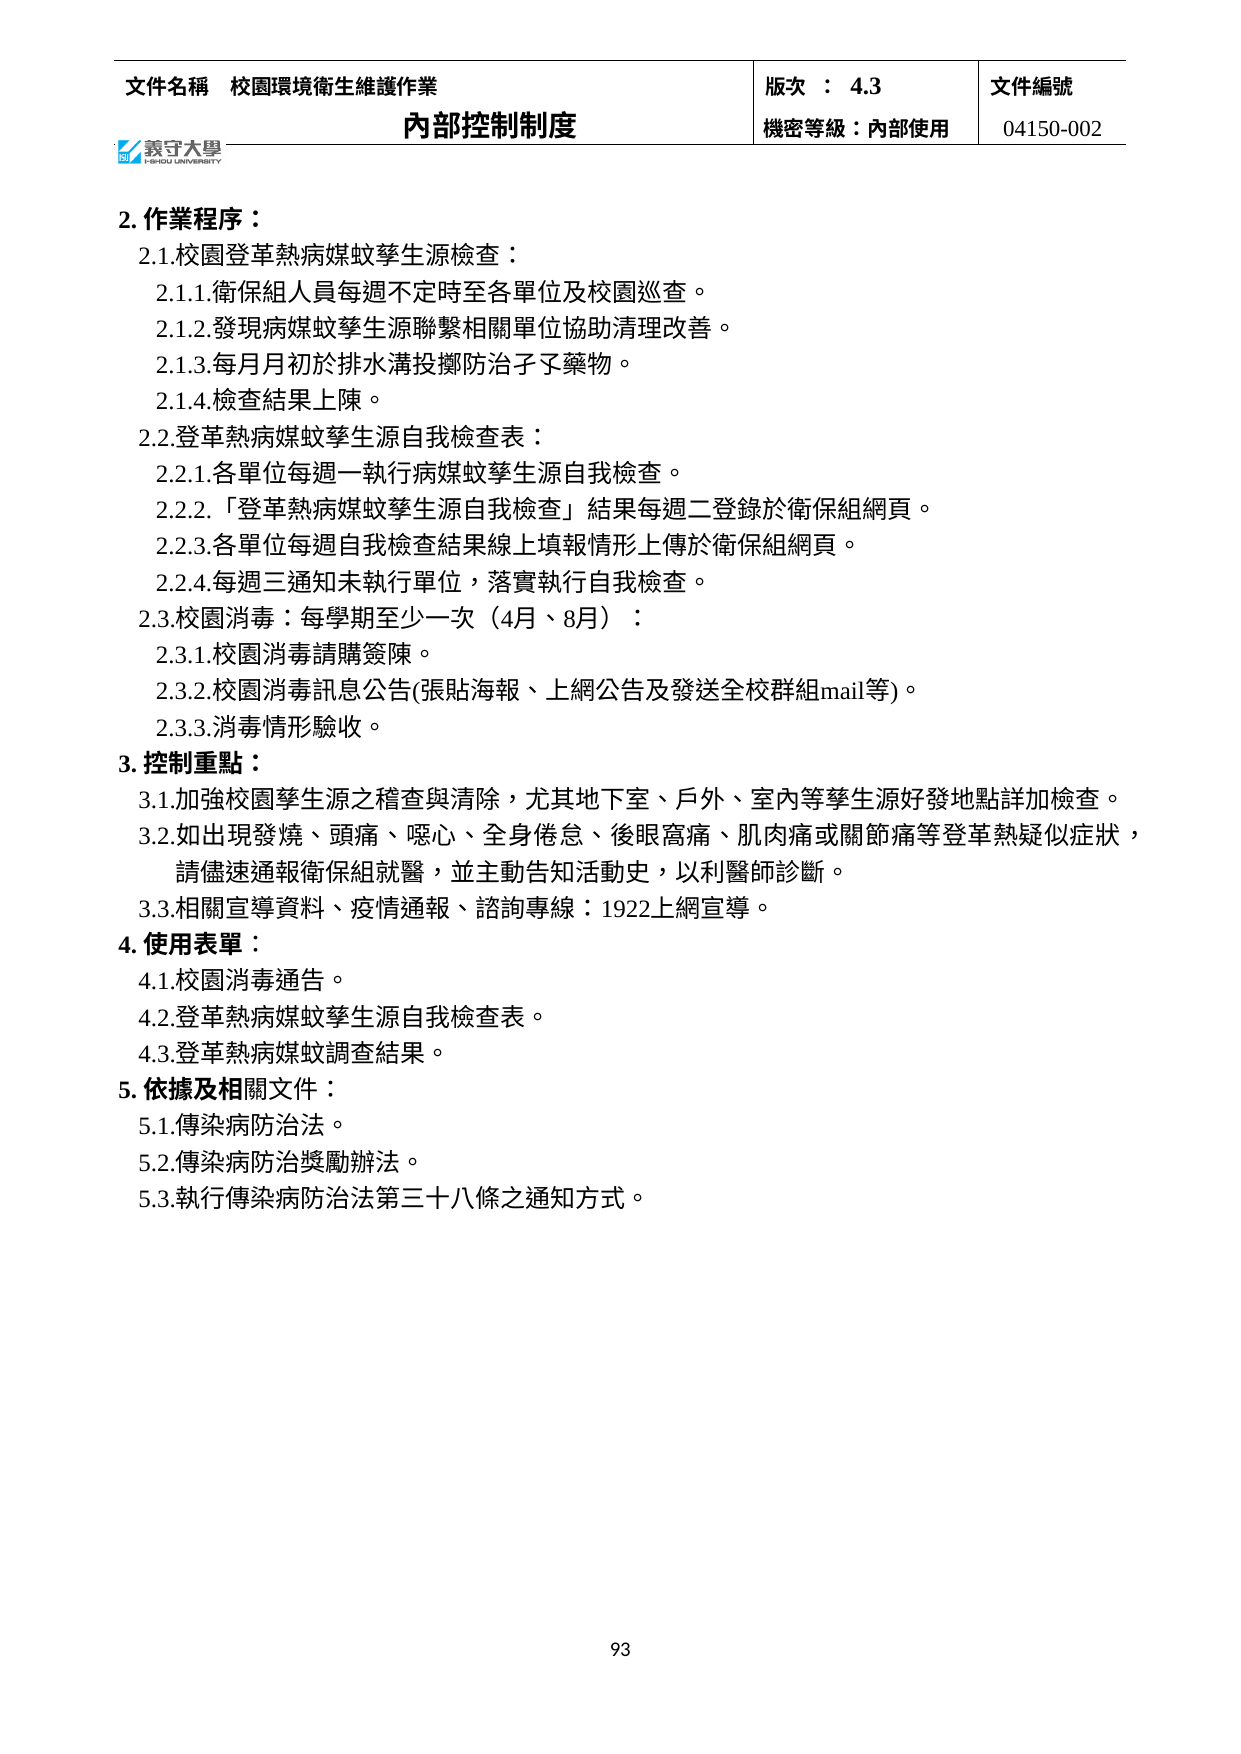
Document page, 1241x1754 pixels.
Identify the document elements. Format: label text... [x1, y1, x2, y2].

text 2. 作業程序： [118, 199, 1122, 236]
text 5.2.傳染病防治獎勵辦法。 [138, 1142, 1122, 1178]
text 2.1.校園登革熱病媒蚊孳生源檢查： [138, 236, 1122, 272]
text 2.1.3.每月月初於排水溝投擲防治孑孓藥物。 [156, 344, 1122, 381]
text 2.2.4.每週三通知未執行單位，落實執行自我檢查。 [156, 562, 1122, 598]
text 4.1.校園消毒通告。 [138, 961, 1122, 997]
text 5. 依據及相關文件： [118, 1069, 1122, 1106]
text 4.3.登革熱病媒蚊調查結果。 [138, 1033, 1122, 1069]
text 2.1.4.檢查結果上陳。 [156, 381, 1122, 417]
text 5.1.傳染病防治法。 [138, 1106, 1122, 1142]
text 3.1.加強校園孳生源之稽查與清除，尤其地下室、戶外、室內等孳生源好發地點詳加檢查。 [138, 779, 1122, 816]
text 3.2.如出現發燒、頭痛、噁心、全身倦怠、後眼窩痛、肌肉痛或關節痛等登革熱疑似症狀，請儘速通報衛保組就醫，並主動告知活動史，以利醫師診斷。 [138, 816, 1122, 888]
text 2.3.校園消毒：每學期至少一次（4月、8月）： [138, 598, 1122, 634]
text 4. 使用表單： [118, 924, 1122, 961]
text 5.3.執行傳染病防治法第三十八條之通知方式。 [138, 1178, 1122, 1214]
text 2.3.3.消毒情形驗收。 [156, 707, 1122, 743]
text 2.3.2.校園消毒訊息公告(張貼海報、上網公告及發送全校群組mail等)。 [156, 671, 1122, 707]
text 2.2.2.「登革熱病媒蚊孳生源自我檢查」結果每週二登錄於衛保組網頁。 [156, 489, 1122, 526]
text 2.1.1.衛保組人員每週不定時至各單位及校園巡查。 [156, 272, 1122, 308]
text 2.2.1.各單位每週一執行病媒蚊孳生源自我檢查。 [156, 453, 1122, 489]
text 3.3.相關宣導資料、疫情通報、諮詢專線：1922上網宣導。 [138, 888, 1122, 924]
text 2.3.1.校園消毒請購簽陳。 [156, 634, 1122, 671]
text 2.2.3.各單位每週自我檢查結果線上填報情形上傳於衛保組網頁。 [156, 526, 1122, 562]
text 3. 控制重點： [118, 743, 1122, 779]
text 4.2.登革熱病媒蚊孳生源自我檢查表。 [138, 997, 1122, 1033]
text 2.1.2.發現病媒蚊孳生源聯繫相關單位協助清理改善。 [156, 308, 1122, 344]
text 2.2.登革熱病媒蚊孳生源自我檢查表： [138, 417, 1122, 453]
